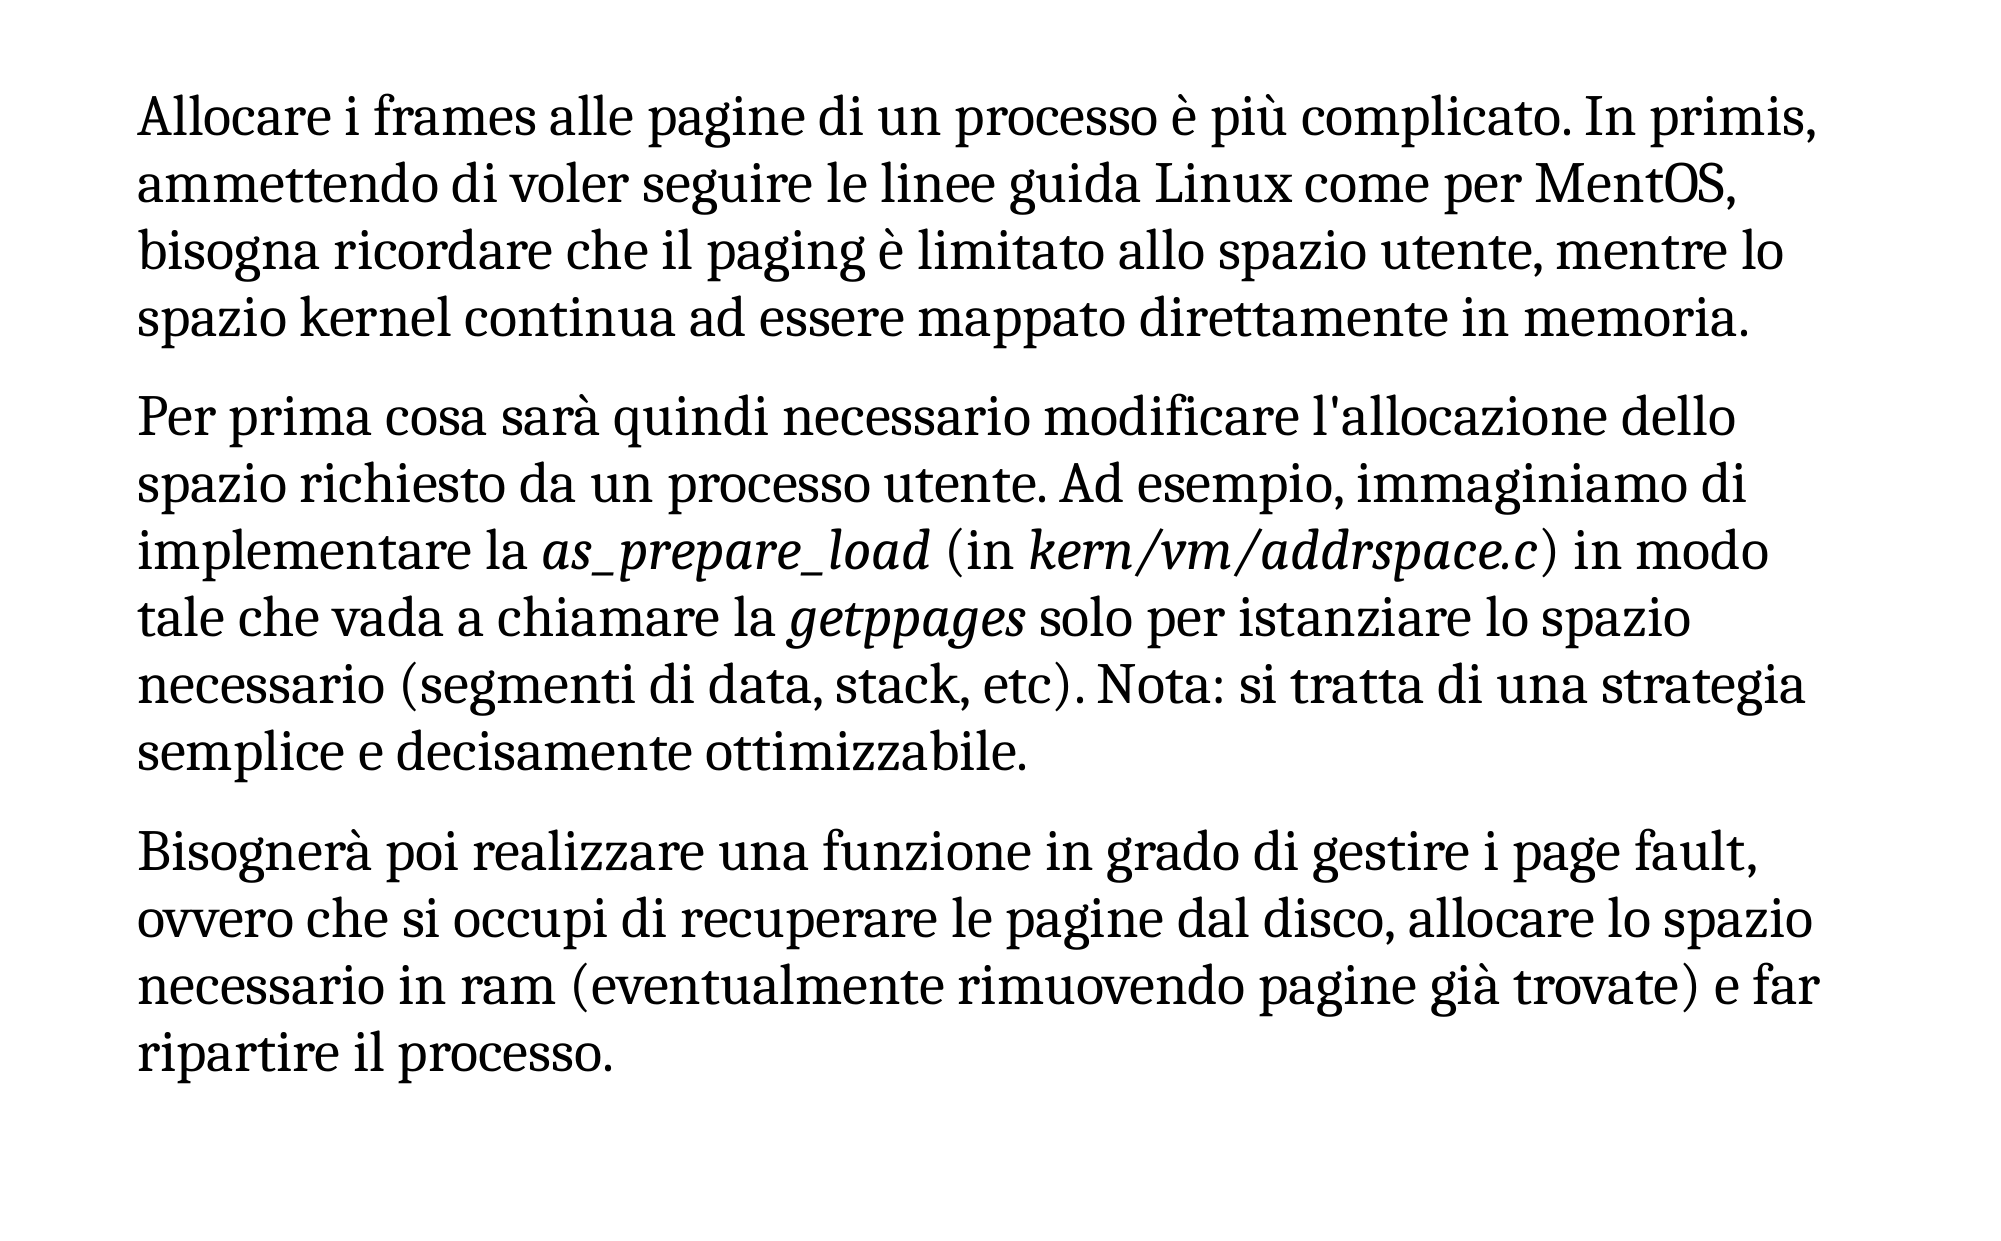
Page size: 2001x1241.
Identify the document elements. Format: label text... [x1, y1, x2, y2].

list Allocare i frames alle pagine di un processo è più complicato. In primis, ammettendo di voler seguire le linee guida Linux come per MentOS, bisogna ricordare che il paging è limitato allo spazio utente, mentre lo spazio kernel continua ad essere mappato direttamente in memoria. Per prima cosa sarà quindi necessario modificare l'allocazione dello spazio richiesto da un processo utente. Ad esempio, immaginiamo di implementare la as_prepare_load (in kern/vm/addrspace.c) in modo tale che vada a chiamare la getppages solo per istanziare lo spazio necessario (segmenti di data, stack, etc). Nota: si tratta di una strategia semplice e decisamente ottimizzabile. Bisognerà poi realizzare una funzione in grado di gestire i page fault, ovvero che si occupi di recuperare le pagine dal disco, allocare lo spazio necessario in ram (eventualmente rimuovendo pagine già trovate) e far ripartire il processo. [137, 82, 1863, 1172]
